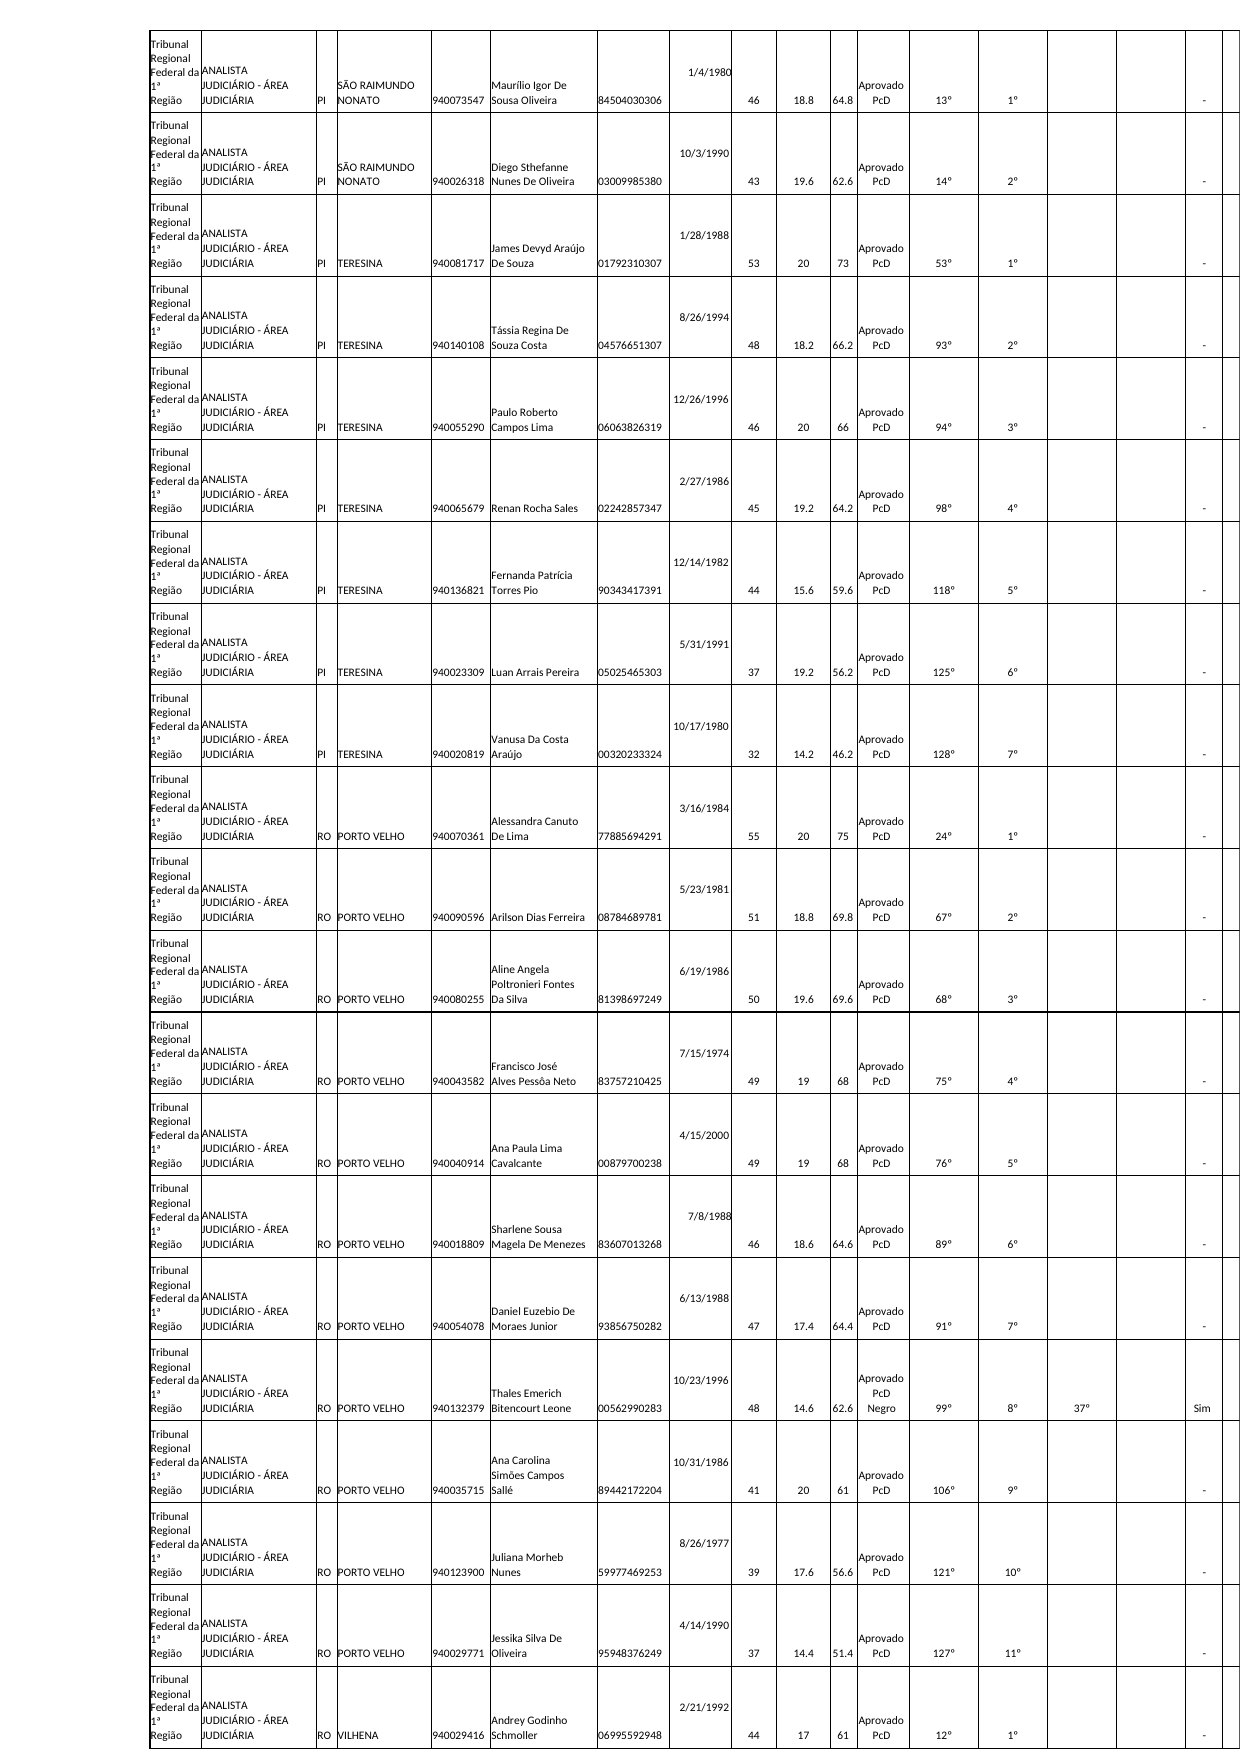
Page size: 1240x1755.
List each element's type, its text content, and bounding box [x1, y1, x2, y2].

table_cell S [1223, 358, 1239, 439]
table_cell [1117, 849, 1185, 930]
table_cell 125º [910, 604, 978, 684]
table_cell James Devyd Araújo De Souza [491, 195, 597, 276]
table_cell 940029416 [432, 1667, 490, 1747]
table_cell Aprovado PcD [858, 195, 909, 276]
table_cell 10º [979, 1503, 1047, 1584]
table_cell PORTO VELHO [338, 1013, 431, 1093]
table_cell ANALISTA JUDICIÁRIO - ÁREA JUDICIÁRIA [202, 1421, 316, 1502]
table_cell 3º [979, 358, 1047, 439]
table_cell 940070361 [432, 767, 490, 848]
table_cell PORTO VELHO [338, 849, 431, 930]
table_cell 75 [831, 767, 857, 848]
table_cell 43 [732, 113, 776, 194]
table_cell 940055290 [432, 358, 490, 439]
table_cell 20 [777, 358, 830, 439]
table_header [1117, 31, 1185, 112]
table_cell 940040914 [432, 1094, 490, 1175]
table_cell Tribunal Regional Federal da 1ª Região [151, 1421, 201, 1502]
table_cell 1/28/1988 [670, 195, 731, 276]
table_header S [1223, 31, 1239, 112]
table_cell ANALISTA JUDICIÁRIO - ÁREA JUDICIÁRIA [202, 1176, 316, 1257]
table_cell 81398697249 [598, 931, 669, 1011]
table_cell PORTO VELHO [338, 1094, 431, 1175]
table_cell 46 [732, 1176, 776, 1257]
table_cell Aprovado PcD [858, 1013, 909, 1093]
table_cell - [1186, 358, 1222, 439]
table_cell 2º [979, 277, 1047, 357]
table_cell 55 [732, 767, 776, 848]
table_cell Alessandra Canuto De Lima [491, 767, 597, 848]
table_cell 8/26/1977 [670, 1503, 731, 1584]
table_cell 53º [910, 195, 978, 276]
table_cell ANALISTA JUDICIÁRIO - ÁREA JUDICIÁRIA [202, 849, 316, 930]
table_cell ANALISTA JUDICIÁRIO - ÁREA JUDICIÁRIA [202, 1013, 316, 1093]
table_cell 940054078 [432, 1258, 490, 1338]
table_cell 19.6 [777, 113, 830, 194]
table_cell S [1223, 1667, 1239, 1747]
table_cell 19.6 [777, 931, 830, 1011]
table_cell Aprovado PcD [858, 1667, 909, 1747]
table_cell ANALISTA JUDICIÁRIO - ÁREA JUDICIÁRIA [202, 1503, 316, 1584]
table_cell Aprovado PcD [858, 358, 909, 439]
table_cell 10/31/1986 [670, 1421, 731, 1502]
table_cell S [1223, 931, 1239, 1011]
table_cell PORTO VELHO [338, 1421, 431, 1502]
table_cell [1117, 685, 1185, 766]
table_cell 940140108 [432, 277, 490, 357]
table_cell 68 [831, 1094, 857, 1175]
table_cell 51.4 [831, 1585, 857, 1666]
table_cell 49 [732, 1094, 776, 1175]
table_cell - [1186, 1013, 1222, 1093]
table_cell PI [317, 685, 337, 766]
table_cell [1048, 1094, 1116, 1175]
table_cell 1º [979, 767, 1047, 848]
table_cell S [1223, 1421, 1239, 1502]
table_cell Francisco José Alves Pessôa Neto [491, 1013, 597, 1093]
table_cell 62.6 [831, 1340, 857, 1420]
table_cell 46 [732, 358, 776, 439]
table_cell Fernanda Patrícia Torres Pio [491, 522, 597, 603]
table_cell - [1186, 767, 1222, 848]
table_cell Tribunal Regional Federal da 1ª Região [151, 1258, 201, 1338]
table_cell Aprovado PcD [858, 1503, 909, 1584]
table_cell ANALISTA JUDICIÁRIO - ÁREA JUDICIÁRIA [202, 767, 316, 848]
table_cell TERESINA [338, 358, 431, 439]
table_cell ANALISTA JUDICIÁRIO - ÁREA JUDICIÁRIA [202, 1340, 316, 1420]
table_cell 14.4 [777, 1585, 830, 1666]
table_cell 9º [979, 1421, 1047, 1502]
table_cell Ana Paula Lima Cavalcante [491, 1094, 597, 1175]
table_cell 66 [831, 358, 857, 439]
table_cell - [1186, 1585, 1222, 1666]
table_cell 68º [910, 931, 978, 1011]
table_cell RO [317, 849, 337, 930]
table_cell RO [317, 1585, 337, 1666]
table_cell 59977469253 [598, 1503, 669, 1584]
table_cell 4º [979, 440, 1047, 521]
table_cell Vanusa Da Costa Araújo [491, 685, 597, 766]
table_cell RO [317, 767, 337, 848]
table_cell RO [317, 1258, 337, 1338]
table_cell 47 [732, 1258, 776, 1338]
table_cell - [1186, 113, 1222, 194]
table_cell ANALISTA JUDICIÁRIO - ÁREA JUDICIÁRIA [202, 931, 316, 1011]
table_cell [1117, 1258, 1185, 1338]
table_cell Ana Carolina Simões Campos Sallé [491, 1421, 597, 1502]
table_cell [1048, 1585, 1116, 1666]
table_header ANALISTA JUDICIÁRIO - ÁREA JUDICIÁRIA [202, 31, 316, 112]
table_cell Tribunal Regional Federal da 1ª Região [151, 277, 201, 357]
table_cell 118º [910, 522, 978, 603]
table_cell PORTO VELHO [338, 931, 431, 1011]
table_cell 61 [831, 1667, 857, 1747]
table_cell TERESINA [338, 195, 431, 276]
table_cell Aprovado PcD [858, 1094, 909, 1175]
table_cell 48 [732, 1340, 776, 1420]
table_cell 17 [777, 1667, 830, 1747]
table_cell RO [317, 1013, 337, 1093]
table_cell 2º [979, 849, 1047, 930]
table_cell ANALISTA JUDICIÁRIO - ÁREA JUDICIÁRIA [202, 1667, 316, 1747]
table_cell 6/19/1986 [670, 931, 731, 1011]
table_cell 20 [777, 195, 830, 276]
table_cell 61 [831, 1421, 857, 1502]
table_cell 00320233324 [598, 685, 669, 766]
table_cell 51 [732, 849, 776, 930]
table_cell RO [317, 1421, 337, 1502]
table_cell PORTO VELHO [338, 1340, 431, 1420]
table_cell 4º [979, 1013, 1047, 1093]
table_cell - [1186, 1258, 1222, 1338]
table_cell 93º [910, 277, 978, 357]
table_cell [1048, 1013, 1116, 1093]
table_cell PI [317, 604, 337, 684]
table_cell 49 [732, 1013, 776, 1093]
table_cell 17.6 [777, 1503, 830, 1584]
table_cell 7º [979, 1258, 1047, 1338]
table_cell 64.2 [831, 440, 857, 521]
table_cell [1048, 522, 1116, 603]
table_cell 91º [910, 1258, 978, 1338]
table_cell Aprovado PcD [858, 849, 909, 930]
table_cell 2/21/1992 [670, 1667, 731, 1747]
table_cell 940026318 [432, 113, 490, 194]
table_cell Tribunal Regional Federal da 1ª Região [151, 1094, 201, 1175]
table_cell 39 [732, 1503, 776, 1584]
table_cell [1117, 1667, 1185, 1747]
table_cell Thales Emerich Bitencourt Leone [491, 1340, 597, 1420]
table_cell ANALISTA JUDICIÁRIO - ÁREA JUDICIÁRIA [202, 440, 316, 521]
table_cell 05025465303 [598, 604, 669, 684]
table_header 940073547 [432, 31, 490, 112]
table_cell 83607013268 [598, 1176, 669, 1257]
table_cell Tribunal Regional Federal da 1ª Região [151, 1503, 201, 1584]
table_cell Aprovado PcD [858, 604, 909, 684]
table_header PI [317, 31, 337, 112]
table_cell 3/16/1984 [670, 767, 731, 848]
table_cell Aprovado PcD [858, 113, 909, 194]
table_cell 12/14/1982 [670, 522, 731, 603]
table_cell - [1186, 1421, 1222, 1502]
table_cell 940023309 [432, 604, 490, 684]
table_cell 69.8 [831, 849, 857, 930]
table_cell - [1186, 1503, 1222, 1584]
table_cell 04576651307 [598, 277, 669, 357]
table_cell - [1186, 1094, 1222, 1175]
table_cell [1048, 1667, 1116, 1747]
table_cell 5/31/1991 [670, 604, 731, 684]
table_cell RO [317, 1667, 337, 1747]
table_cell RO [317, 1094, 337, 1175]
table_cell 66.2 [831, 277, 857, 357]
table_cell [1117, 1176, 1185, 1257]
table_cell S [1223, 277, 1239, 357]
table_cell 68 [831, 1013, 857, 1093]
table_cell [1048, 440, 1116, 521]
table_header 46 [732, 31, 776, 112]
table_cell 940065679 [432, 440, 490, 521]
table_cell 59.6 [831, 522, 857, 603]
table_header Tribunal Regional Federal da 1ª Região [151, 31, 201, 112]
table_cell 19.2 [777, 604, 830, 684]
table_cell 14º [910, 113, 978, 194]
table_cell 128º [910, 685, 978, 766]
table_header 64.8 [831, 31, 857, 112]
table_cell 10/23/1996 [670, 1340, 731, 1420]
table_cell Tribunal Regional Federal da 1ª Região [151, 1340, 201, 1420]
table_cell S [1223, 767, 1239, 848]
table_cell - [1186, 604, 1222, 684]
table_cell 5º [979, 1094, 1047, 1175]
table_cell PI [317, 195, 337, 276]
table_cell PORTO VELHO [338, 1258, 431, 1338]
table_cell Aprovado PcD Negro [858, 1340, 909, 1420]
table_cell Renan Rocha Sales [491, 440, 597, 521]
table_cell 45 [732, 440, 776, 521]
table_cell Tribunal Regional Federal da 1ª Região [151, 767, 201, 848]
table_cell 00562990283 [598, 1340, 669, 1420]
table_cell 14.2 [777, 685, 830, 766]
table_cell 62.6 [831, 113, 857, 194]
table_cell 17.4 [777, 1258, 830, 1338]
table_cell 6º [979, 1176, 1047, 1257]
table_header 1/4/1980 [670, 31, 731, 112]
table_cell Aprovado PcD [858, 931, 909, 1011]
table_cell Tribunal Regional Federal da 1ª Região [151, 1667, 201, 1747]
table_cell 99º [910, 1340, 978, 1420]
table_cell S [1223, 1094, 1239, 1175]
table_header 13º [910, 31, 978, 112]
table_cell 90343417391 [598, 522, 669, 603]
table_cell 940018809 [432, 1176, 490, 1257]
table_cell 2º [979, 113, 1047, 194]
table_cell SÃO RAIMUNDO NONATO [338, 113, 431, 194]
table_cell [1048, 195, 1116, 276]
table_cell [1048, 767, 1116, 848]
table_cell Juliana Morheb Nunes [491, 1503, 597, 1584]
table_cell Aline Angela Poltronieri Fontes Da Silva [491, 931, 597, 1011]
table_cell 50 [732, 931, 776, 1011]
table_cell 41 [732, 1421, 776, 1502]
table_cell 24º [910, 767, 978, 848]
table_cell - [1186, 277, 1222, 357]
table_cell 76º [910, 1094, 978, 1175]
table_cell PORTO VELHO [338, 1585, 431, 1666]
table_cell [1117, 1094, 1185, 1175]
table_cell Sim [1186, 1340, 1222, 1420]
table_cell [1048, 113, 1116, 194]
table_cell S [1223, 685, 1239, 766]
table_cell 12/26/1996 [670, 358, 731, 439]
table_cell [1048, 1503, 1116, 1584]
table_cell 2/27/1986 [670, 440, 731, 521]
table_cell 940090596 [432, 849, 490, 930]
table_cell 12º [910, 1667, 978, 1747]
table_cell [1117, 1013, 1185, 1093]
table_cell 18.2 [777, 277, 830, 357]
table_cell [1117, 113, 1185, 194]
table_cell [1117, 1585, 1185, 1666]
table_header [1048, 31, 1116, 112]
table_cell S [1223, 1585, 1239, 1666]
table_cell 75º [910, 1013, 978, 1093]
table_header 18.8 [777, 31, 830, 112]
table_cell 64.6 [831, 1176, 857, 1257]
table_cell 15.6 [777, 522, 830, 603]
table_cell PI [317, 358, 337, 439]
table_cell 69.6 [831, 931, 857, 1011]
table_cell 940029771 [432, 1585, 490, 1666]
table_cell - [1186, 1176, 1222, 1257]
table_cell - [1186, 195, 1222, 276]
table_cell 64.4 [831, 1258, 857, 1338]
table_cell 5º [979, 522, 1047, 603]
table_cell 14.6 [777, 1340, 830, 1420]
table_cell Tribunal Regional Federal da 1ª Região [151, 195, 201, 276]
table_cell VILHENA [338, 1667, 431, 1747]
table_cell S [1223, 1258, 1239, 1338]
table_cell TERESINA [338, 604, 431, 684]
table_cell 94º [910, 358, 978, 439]
table_cell 940136821 [432, 522, 490, 603]
table_cell ANALISTA JUDICIÁRIO - ÁREA JUDICIÁRIA [202, 1585, 316, 1666]
table_cell PORTO VELHO [338, 767, 431, 848]
table_cell [1117, 1340, 1185, 1420]
table_cell TERESINA [338, 685, 431, 766]
table_cell Tribunal Regional Federal da 1ª Região [151, 1585, 201, 1666]
table_header - [1186, 31, 1222, 112]
table_cell Tribunal Regional Federal da 1ª Região [151, 440, 201, 521]
table_cell PI [317, 277, 337, 357]
table_cell Tribunal Regional Federal da 1ª Região [151, 1013, 201, 1093]
table_cell 56.6 [831, 1503, 857, 1584]
table_cell S [1223, 195, 1239, 276]
table_cell Tribunal Regional Federal da 1ª Região [151, 849, 201, 930]
table_cell 940043582 [432, 1013, 490, 1093]
table_cell PORTO VELHO [338, 1176, 431, 1257]
table_cell PORTO VELHO [338, 1503, 431, 1584]
table_cell ANALISTA JUDICIÁRIO - ÁREA JUDICIÁRIA [202, 1094, 316, 1175]
table_cell [1048, 1176, 1116, 1257]
table_cell 67º [910, 849, 978, 930]
table_cell Andrey Godinho Schmoller [491, 1667, 597, 1747]
table_cell Aprovado PcD [858, 440, 909, 521]
table_cell [1048, 849, 1116, 930]
table_cell [1117, 1421, 1185, 1502]
table_cell Aprovado PcD [858, 1176, 909, 1257]
table_cell PI [317, 440, 337, 521]
table_cell S [1223, 849, 1239, 930]
table_cell 7º [979, 685, 1047, 766]
table_cell [1117, 277, 1185, 357]
table_cell 46.2 [831, 685, 857, 766]
table_cell 20 [777, 1421, 830, 1502]
table_cell 32 [732, 685, 776, 766]
table_cell 02242857347 [598, 440, 669, 521]
table_cell 7/15/1974 [670, 1013, 731, 1093]
table_cell S [1223, 1176, 1239, 1257]
table_cell Arilson Dias Ferreira [491, 849, 597, 930]
table_cell ANALISTA JUDICIÁRIO - ÁREA JUDICIÁRIA [202, 358, 316, 439]
table_cell ANALISTA JUDICIÁRIO - ÁREA JUDICIÁRIA [202, 195, 316, 276]
table_cell Diego Sthefanne Nunes De Oliveira [491, 113, 597, 194]
table_cell Daniel Euzebio De Moraes Junior [491, 1258, 597, 1338]
table_cell PI [317, 113, 337, 194]
table_cell 3º [979, 931, 1047, 1011]
table_cell 11º [979, 1585, 1047, 1666]
table_cell 73 [831, 195, 857, 276]
table_cell Aprovado PcD [858, 685, 909, 766]
table_cell Aprovado PcD [858, 277, 909, 357]
table_header 84504030306 [598, 31, 669, 112]
table_cell Tássia Regina De Souza Costa [491, 277, 597, 357]
table_cell 7/8/1988 [670, 1176, 731, 1257]
table_cell 6º [979, 604, 1047, 684]
table_cell 940081717 [432, 195, 490, 276]
table_cell Tribunal Regional Federal da 1ª Região [151, 685, 201, 766]
table_cell Tribunal Regional Federal da 1ª Região [151, 1176, 201, 1257]
table_cell 940132379 [432, 1340, 490, 1420]
table_cell - [1186, 931, 1222, 1011]
table_header Aprovado PcD [858, 31, 909, 112]
table_cell ANALISTA JUDICIÁRIO - ÁREA JUDICIÁRIA [202, 1258, 316, 1338]
table_cell [1117, 604, 1185, 684]
table_cell 940123900 [432, 1503, 490, 1584]
table_cell 37 [732, 1585, 776, 1666]
table_cell 19 [777, 1013, 830, 1093]
table_cell ANALISTA JUDICIÁRIO - ÁREA JUDICIÁRIA [202, 685, 316, 766]
table_cell Aprovado PcD [858, 1258, 909, 1338]
table_cell 83757210425 [598, 1013, 669, 1093]
table_cell TERESINA [338, 440, 431, 521]
table_cell [1117, 767, 1185, 848]
table_cell RO [317, 931, 337, 1011]
table_cell 03009985380 [598, 113, 669, 194]
table_cell ANALISTA JUDICIÁRIO - ÁREA JUDICIÁRIA [202, 113, 316, 194]
table_cell 44 [732, 1667, 776, 1747]
table_cell Paulo Roberto Campos Lima [491, 358, 597, 439]
table_cell Jessika Silva De Oliveira [491, 1585, 597, 1666]
table_cell 89º [910, 1176, 978, 1257]
table_cell 37º [1048, 1340, 1116, 1420]
table_cell - [1186, 685, 1222, 766]
table_cell Aprovado PcD [858, 767, 909, 848]
table_cell 93856750282 [598, 1258, 669, 1338]
table_cell 44 [732, 522, 776, 603]
table_cell 77885694291 [598, 767, 669, 848]
table_cell [1048, 358, 1116, 439]
table_cell 20 [777, 767, 830, 848]
table_cell Tribunal Regional Federal da 1ª Região [151, 522, 201, 603]
table_cell 53 [732, 195, 776, 276]
table_cell Aprovado PcD [858, 1421, 909, 1502]
table_cell RO [317, 1176, 337, 1257]
table_cell [1048, 604, 1116, 684]
table_cell Luan Arrais Pereira [491, 604, 597, 684]
table_cell S [1223, 440, 1239, 521]
table_cell 37 [732, 604, 776, 684]
table_cell S [1223, 1340, 1239, 1420]
table_cell 01792310307 [598, 195, 669, 276]
table_header SÃO RAIMUNDO NONATO [338, 31, 431, 112]
table_cell 10/3/1990 [670, 113, 731, 194]
table_cell 4/14/1990 [670, 1585, 731, 1666]
table_cell 19 [777, 1094, 830, 1175]
table_cell 00879700238 [598, 1094, 669, 1175]
table_cell PI [317, 522, 337, 603]
table_cell - [1186, 849, 1222, 930]
table_cell RO [317, 1340, 337, 1420]
table_cell 18.8 [777, 849, 830, 930]
table_cell Sharlene Sousa Magela De Menezes [491, 1176, 597, 1257]
table_cell S [1223, 113, 1239, 194]
table_cell 1º [979, 195, 1047, 276]
table_cell Tribunal Regional Federal da 1ª Região [151, 358, 201, 439]
table_cell 19.2 [777, 440, 830, 521]
table_cell - [1186, 440, 1222, 521]
table_cell 98º [910, 440, 978, 521]
table_cell - [1186, 1667, 1222, 1747]
table_cell 89442172204 [598, 1421, 669, 1502]
table_cell 06995592948 [598, 1667, 669, 1747]
table_cell Aprovado PcD [858, 522, 909, 603]
table_header Maurílio Igor De Sousa Oliveira [491, 31, 597, 112]
table_cell 8/26/1994 [670, 277, 731, 357]
table_cell [1048, 277, 1116, 357]
table_cell TERESINA [338, 522, 431, 603]
table_cell 8º [979, 1340, 1047, 1420]
table_cell 127º [910, 1585, 978, 1666]
table_cell 10/17/1980 [670, 685, 731, 766]
table_cell 121º [910, 1503, 978, 1584]
table_cell [1117, 358, 1185, 439]
table_cell 56.2 [831, 604, 857, 684]
table_cell 940020819 [432, 685, 490, 766]
table_cell 940080255 [432, 931, 490, 1011]
table_cell 5/23/1981 [670, 849, 731, 930]
table_cell [1048, 1421, 1116, 1502]
table_cell [1117, 522, 1185, 603]
table_cell 18.6 [777, 1176, 830, 1257]
table_cell 4/15/2000 [670, 1094, 731, 1175]
table_cell 940035715 [432, 1421, 490, 1502]
table_cell RO [317, 1503, 337, 1584]
table_header 1º [979, 31, 1047, 112]
table_cell [1117, 195, 1185, 276]
table_cell [1048, 931, 1116, 1011]
table_cell S [1223, 1503, 1239, 1584]
table_cell [1117, 440, 1185, 521]
table_cell Tribunal Regional Federal da 1ª Região [151, 931, 201, 1011]
table_cell Tribunal Regional Federal da 1ª Região [151, 604, 201, 684]
table_cell [1117, 1503, 1185, 1584]
table_cell 95948376249 [598, 1585, 669, 1666]
table_cell [1117, 931, 1185, 1011]
table_cell 08784689781 [598, 849, 669, 930]
table_cell 106º [910, 1421, 978, 1502]
table_cell TERESINA [338, 277, 431, 357]
table_cell ANALISTA JUDICIÁRIO - ÁREA JUDICIÁRIA [202, 604, 316, 684]
table_cell 48 [732, 277, 776, 357]
table_cell Aprovado PcD [858, 1585, 909, 1666]
table_cell - [1186, 522, 1222, 603]
table_cell [1048, 685, 1116, 766]
table_cell S [1223, 604, 1239, 684]
table_cell S [1223, 1013, 1239, 1093]
table_cell 1º [979, 1667, 1047, 1747]
table_cell 6/13/1988 [670, 1258, 731, 1338]
table_cell 06063826319 [598, 358, 669, 439]
table_cell [1048, 1258, 1116, 1338]
table_cell Tribunal Regional Federal da 1ª Região [151, 113, 201, 194]
table_cell S [1223, 522, 1239, 603]
table_cell ANALISTA JUDICIÁRIO - ÁREA JUDICIÁRIA [202, 522, 316, 603]
table_cell ANALISTA JUDICIÁRIO - ÁREA JUDICIÁRIA [202, 277, 316, 357]
